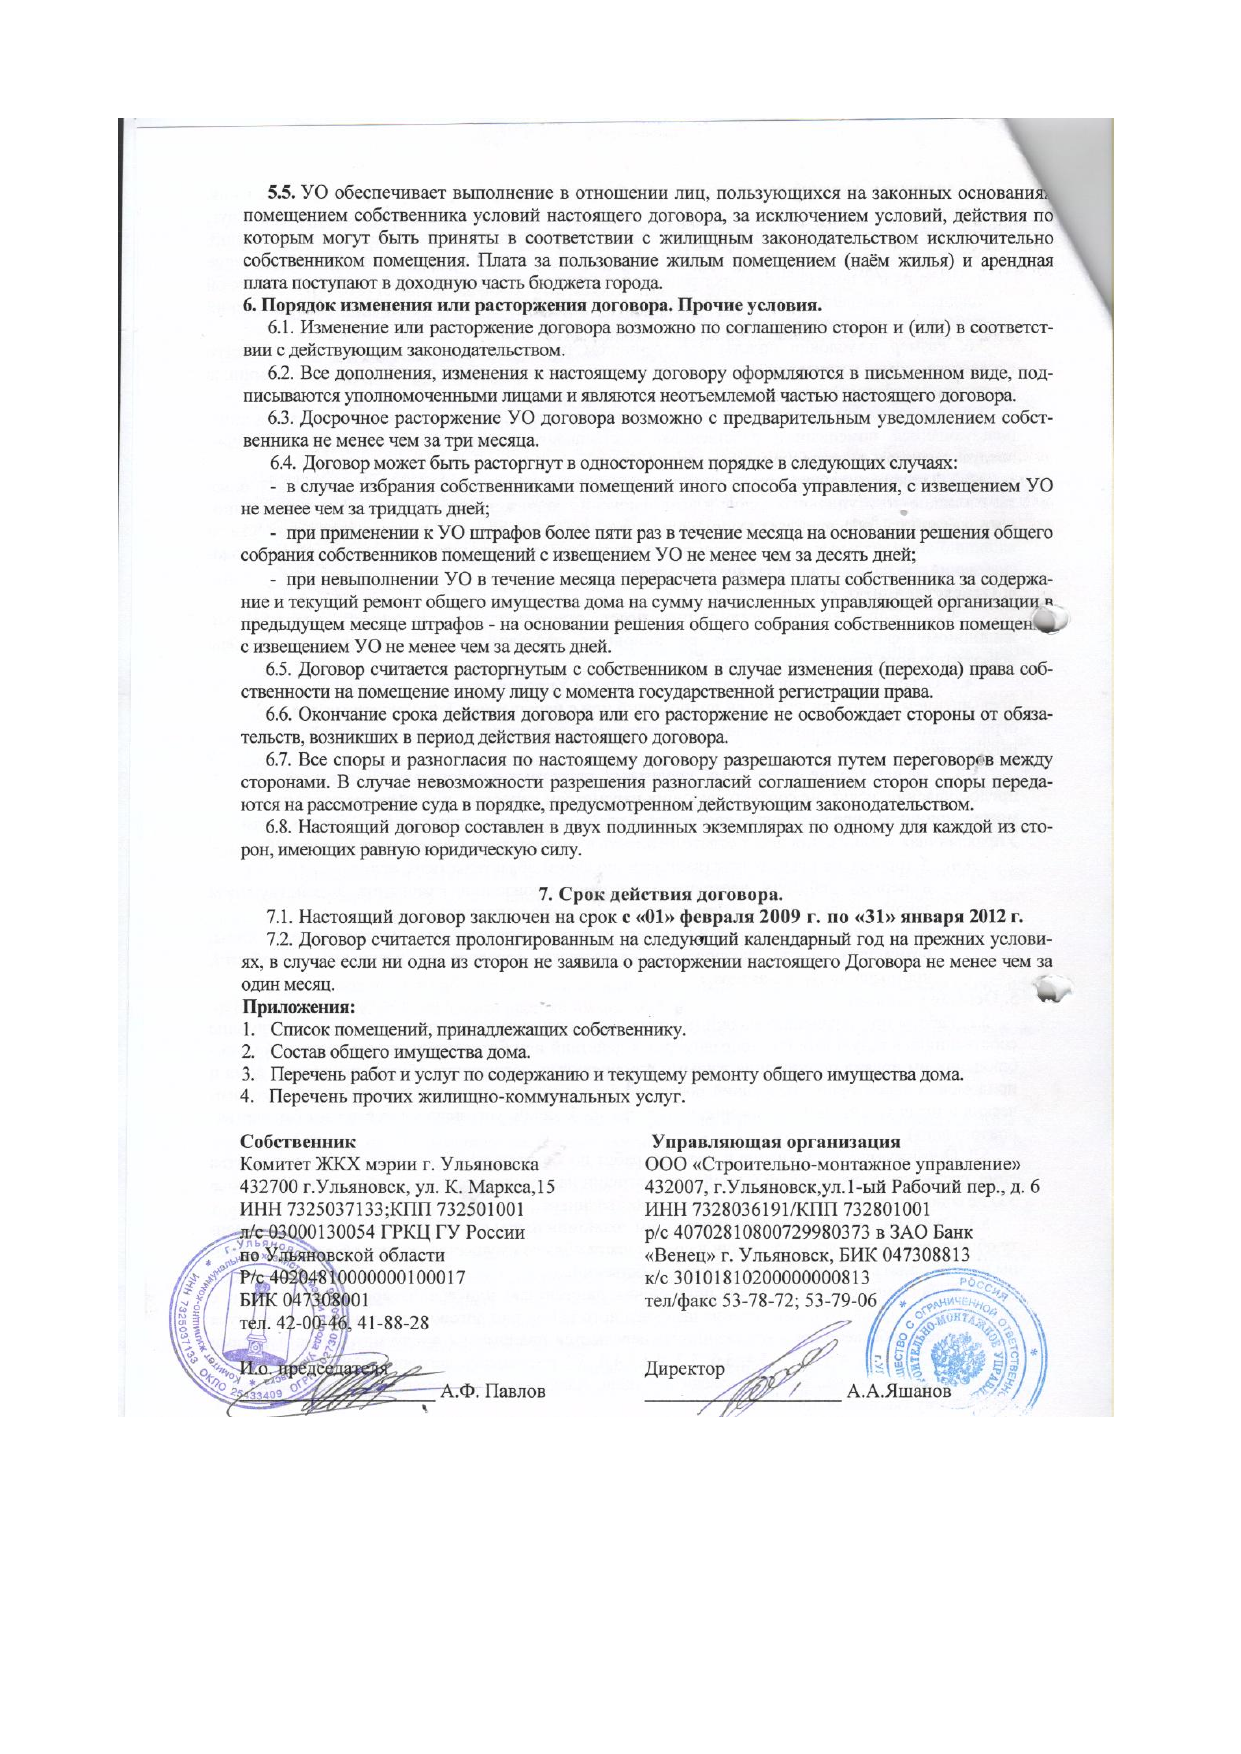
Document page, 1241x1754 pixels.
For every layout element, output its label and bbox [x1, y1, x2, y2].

picture [118, 118, 1123, 1417]
